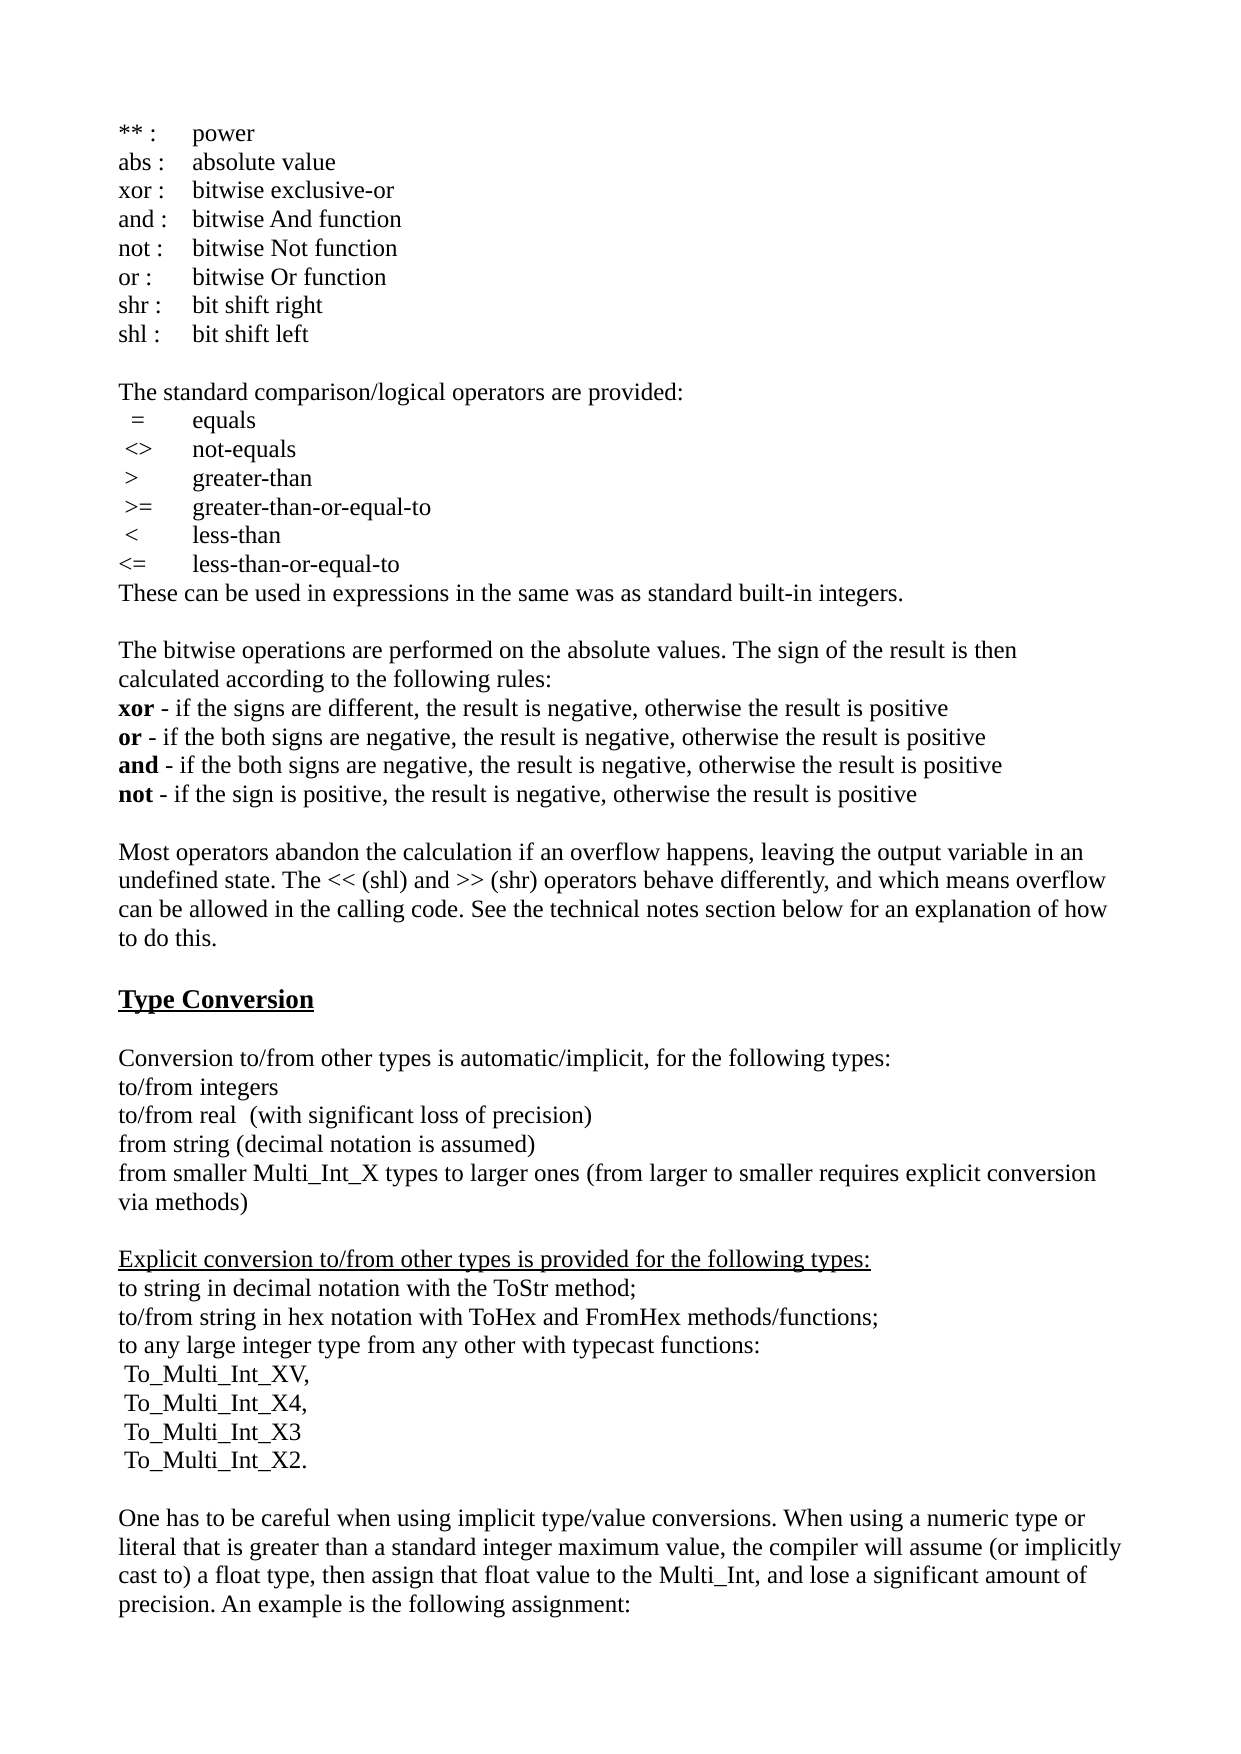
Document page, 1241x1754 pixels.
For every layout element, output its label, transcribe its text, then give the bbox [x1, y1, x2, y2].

text and : bitwise And function [118, 204, 1122, 233]
text xor : bitwise exclusive-or [118, 176, 1122, 204]
text One has to be careful when using implicit type/value conversions. When using a numeric type or literal that is greater than a standard integer maximum value, the compiler will assume (or implicitly cast to) a float type, then assign that float value to the Multi_Int, and lose a significant amount of precision. An example is the following assignment: [118, 1503, 1122, 1618]
text >= greater-than-or-equal-to [118, 492, 1122, 521]
text These can be used in expressions in the same was as standard built-in integers. [118, 578, 1122, 607]
text <> not-equals [118, 434, 1122, 463]
text and - if the both signs are negative, the result is negative, otherwise the result is positive [118, 751, 1122, 779]
text Type Conversion [118, 983, 1122, 1014]
text shr : bit shift right [118, 291, 1122, 319]
text shl : bit shift left [118, 319, 1122, 348]
text ** : power [118, 118, 1122, 147]
text to/from integers [118, 1072, 1122, 1100]
text to any large integer type from any other with typecast functions: [118, 1330, 1122, 1359]
text The standard comparison/logical operators are provided: [118, 377, 1122, 406]
text not - if the sign is positive, the result is negative, otherwise the result is positive [118, 779, 1122, 808]
text To_Multi_Int_X3 [118, 1417, 1122, 1445]
text To_Multi_Int_X2. [118, 1445, 1122, 1474]
text from string (decimal notation is assumed) [118, 1129, 1122, 1158]
text Conversion to/from other types is automatic/implicit, for the following types: [118, 1043, 1122, 1072]
text Explicit conversion to/from other types is provided for the following types: [118, 1244, 1122, 1273]
text to/from real (with significant loss of precision) [118, 1100, 1122, 1129]
text To_Multi_Int_XV, [118, 1359, 1122, 1388]
text Most operators abandon the calculation if an overflow happens, leaving the output variable in an undefined state. The << (shl) and >> (shr) operators behave differently, and which means overflow can be allowed in the calling code. See the technical notes section below for an explanation of how to do this. [118, 837, 1122, 952]
text xor - if the signs are different, the result is negative, otherwise the result is positive [118, 693, 1122, 722]
text <= less-than-or-equal-to [118, 549, 1122, 578]
text to/from string in hex notation with ToHex and FromHex methods/functions; [118, 1302, 1122, 1330]
text or - if the both signs are negative, the result is negative, otherwise the result is positive [118, 722, 1122, 751]
text < less-than [118, 521, 1122, 549]
text or : bitwise Or function [118, 262, 1122, 291]
text from smaller Multi_Int_X types to larger ones (from larger to smaller requires explicit conversion via methods) [118, 1158, 1122, 1215]
text = equals [118, 406, 1122, 434]
text not : bitwise Not function [118, 233, 1122, 262]
text To_Multi_Int_X4, [118, 1388, 1122, 1417]
text > greater-than [118, 463, 1122, 492]
text The bitwise operations are performed on the absolute values. The sign of the result is then calculated according to the following rules: [118, 636, 1122, 693]
text to string in decimal notation with the ToStr method; [118, 1273, 1122, 1302]
text abs : absolute value [118, 147, 1122, 176]
